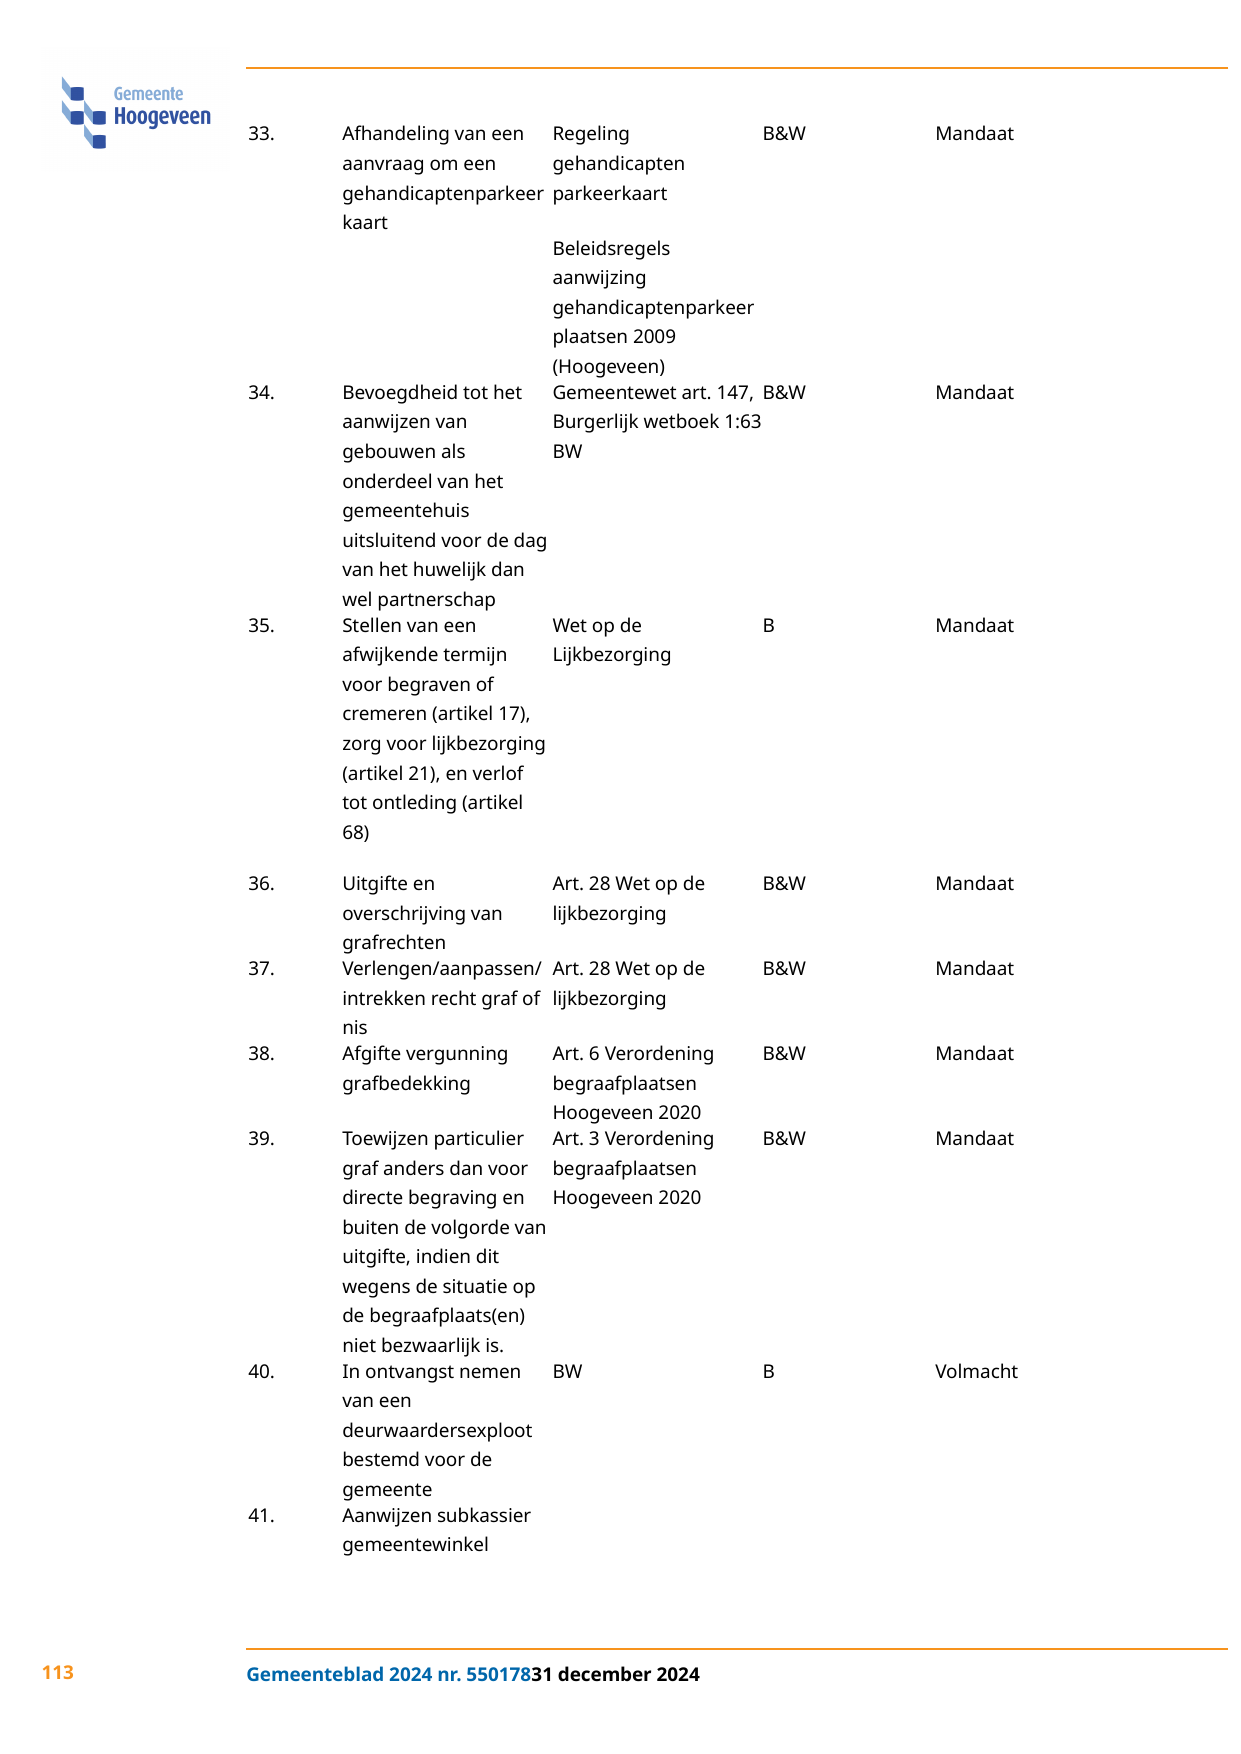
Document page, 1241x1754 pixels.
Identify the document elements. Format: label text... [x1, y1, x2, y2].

table_cell Mandaat [935, 1040, 1079, 1125]
table_cell Mandaat [935, 379, 1079, 612]
table_cell [1079, 1125, 1152, 1358]
table_cell Art. 28 Wet op de lijkbezorging [552, 955, 762, 1040]
table_cell Art. 28 Wet op de lijkbezorging [552, 870, 762, 955]
table_cell Bevoegdheid tot het aanwijzen van gebouwen als onderdeel van het gemeentehuis uitsluitend voor de dag van het huwelijk dan wel partnerschap [342, 379, 552, 612]
table_cell Mandaat [935, 612, 1079, 845]
table_cell [248, 235, 342, 379]
table_cell [248, 845, 342, 870]
table_cell [763, 1557, 935, 1583]
table_cell B [763, 612, 935, 845]
table_cell 33. [248, 121, 342, 235]
table_cell Toewijzen particulier graf anders dan voor directe begraving en buiten de volgorde van uitgifte, indien dit wegens de situatie op de begraafplaats(en) niet bezwaarlijk is. [342, 1125, 552, 1358]
table_cell Afhandeling van een aanvraag om een gehandicaptenparkeerkaart [342, 121, 552, 235]
table_cell B&W [763, 955, 935, 1040]
table_cell Verlengen/aanpassen/intrekken recht graf of nis [342, 955, 552, 1040]
table_cell BW [552, 1358, 762, 1502]
table_cell Beleidsregels aanwijzing gehandicaptenparkeerplaatsen 2009 (Hoogeveen) [552, 235, 762, 379]
table_cell [935, 1502, 1079, 1557]
table_cell 41. [248, 1502, 342, 1557]
table_cell [552, 1557, 762, 1583]
table_cell B [763, 1358, 935, 1502]
table_cell B&W [763, 121, 935, 235]
table_cell 35. [248, 612, 342, 845]
table_cell [935, 845, 1079, 870]
picture [41, 47, 231, 172]
table_cell [1079, 1358, 1152, 1502]
table_cell [248, 1557, 342, 1583]
table_cell Afgifte vergunning grafbedekking [342, 1040, 552, 1125]
table_cell [1079, 955, 1152, 1040]
table_cell Mandaat [935, 870, 1079, 955]
table_cell [935, 1557, 1079, 1583]
table_cell Volmacht [935, 1358, 1079, 1502]
table_cell [552, 845, 762, 870]
table_cell [935, 235, 1079, 379]
table_cell B&W [763, 1040, 935, 1125]
table_cell [552, 95, 762, 121]
table_cell B&W [763, 379, 935, 612]
table_cell B&W [763, 1125, 935, 1358]
table_cell [1079, 235, 1152, 379]
table_cell [1079, 870, 1152, 955]
table_cell Mandaat [935, 955, 1079, 1040]
table_cell Regeling gehandicapten parkeerkaart [552, 121, 762, 235]
table_cell [1079, 95, 1152, 121]
table_cell [1079, 845, 1152, 870]
table_cell [342, 1557, 552, 1583]
table_cell [763, 1502, 935, 1557]
table_cell [763, 845, 935, 870]
table_cell Art. 6 Verordening begraafplaatsen Hoogeveen 2020 [552, 1040, 762, 1125]
table_cell [552, 1502, 762, 1557]
table_cell Mandaat [935, 1125, 1079, 1358]
table_cell Stellen van een afwijkende termijn voor begraven of cremeren (artikel 17), zorg voor lijkbezorging (artikel 21), en verlof tot ontleding (artikel 68) [342, 612, 552, 845]
table_cell Wet op de Lijkbezorging [552, 612, 762, 845]
table_cell Mandaat [935, 121, 1079, 235]
table_cell Art. 3 Verordening begraafplaatsen Hoogeveen 2020 [552, 1125, 762, 1358]
table_cell [342, 235, 552, 379]
table_cell Aanwijzen subkassier gemeentewinkel [342, 1502, 552, 1557]
table_cell [1079, 121, 1152, 235]
table_cell [763, 235, 935, 379]
table_cell Gemeentewet art. 147, Burgerlijk wetboek 1:63 BW [552, 379, 762, 612]
table_cell [1079, 1040, 1152, 1125]
table_cell 37. [248, 955, 342, 1040]
table_cell B&W [763, 870, 935, 955]
table_cell [248, 95, 342, 121]
table_cell [1079, 1557, 1152, 1583]
table_cell 38. [248, 1040, 342, 1125]
table_cell 39. [248, 1125, 342, 1358]
table_cell 36. [248, 870, 342, 955]
table_cell 34. [248, 379, 342, 612]
table_cell [342, 845, 552, 870]
table_cell [763, 95, 935, 121]
table_cell Uitgifte en overschrijving van grafrechten [342, 870, 552, 955]
table_cell 40. [248, 1358, 342, 1502]
table_cell [342, 95, 552, 121]
table_cell In ontvangst nemen van een deurwaardersexploot bestemd voor de gemeente [342, 1358, 552, 1502]
table_cell [1079, 379, 1152, 612]
table_cell [1079, 1502, 1152, 1557]
table_cell [1079, 612, 1152, 845]
table_cell [935, 95, 1079, 121]
